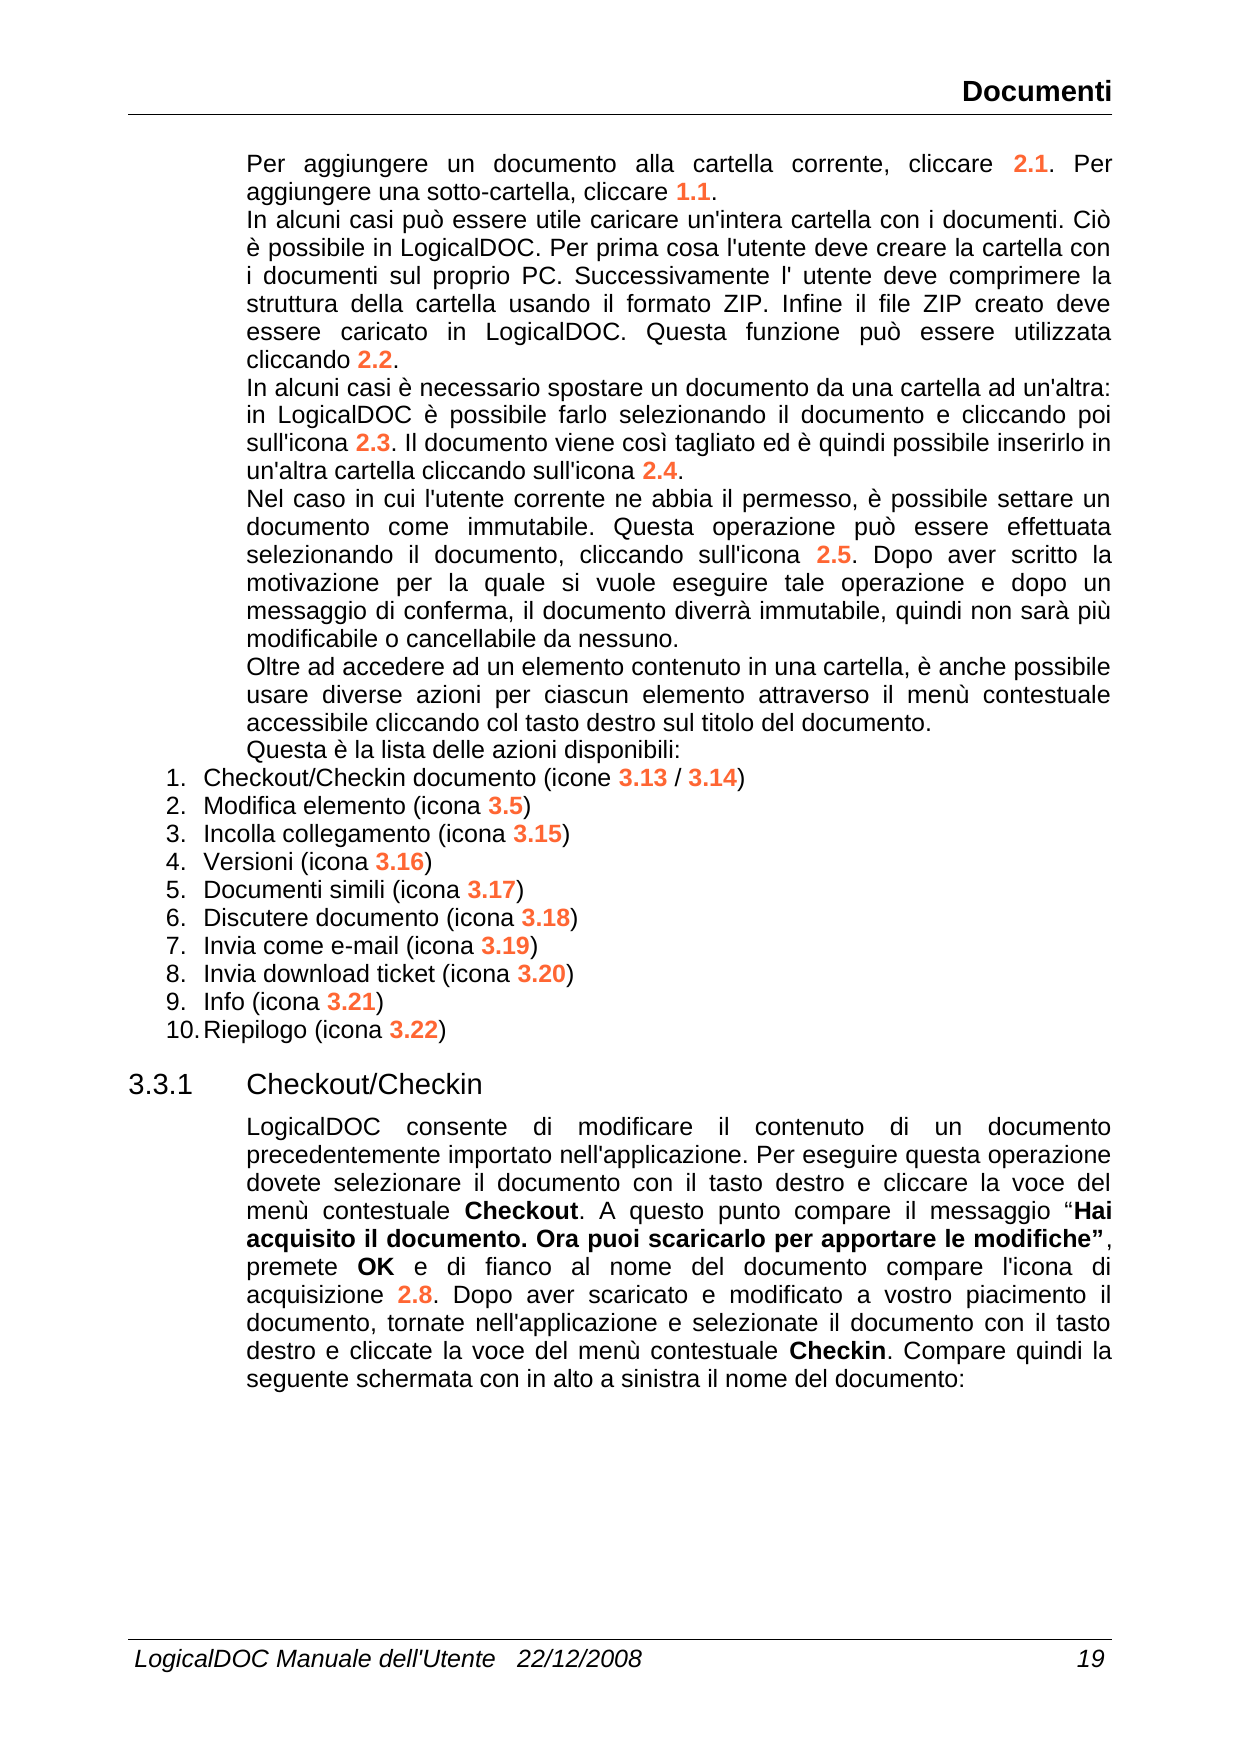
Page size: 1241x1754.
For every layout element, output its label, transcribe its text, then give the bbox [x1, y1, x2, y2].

text Nel caso in cui l'utente corrente ne abbia il permesso, è possibile settare un documento come immutabile. Questa operazione può essere effettuata selezionando il documento, cliccando sull'icona 2.5. Dopo aver scritto la motivazione per la quale si vuole eseguire tale operazione e dopo un messaggio di conferma, il documento diverrà immutabile, quindi non sarà più modificabile o cancellabile da nessuno. [246, 485, 1112, 652]
list Versioni (icona 3.16) [166, 848, 1112, 876]
list Riepilogo (icona 3.22) [166, 1015, 1112, 1043]
list Checkout/Checkin documento (icone 3.13 / 3.14) [166, 764, 1112, 792]
text In alcuni casi è necessario spostare un documento da una cartella ad un'altra: in LogicalDOC è possibile farlo selezionando il documento e cliccando poi sull'icona 2.3. Il documento viene così tagliato ed è quindi possibile inserirlo in un'altra cartella cliccando sull'icona 2.4. [246, 373, 1112, 485]
list Documenti simili (icona 3.17) [166, 876, 1112, 904]
text Oltre ad accedere ad un elemento contenuto in una cartella, è anche possibile usare diverse azioni per ciascun elemento attraverso il menù contestuale accessibile cliccando col tasto destro sul titolo del documento. [246, 652, 1112, 736]
list Modifica elemento (icona 3.5) [166, 792, 1112, 820]
text In alcuni casi può essere utile caricare un'intera cartella con i documenti. Ciò è possibile in LogicalDOC. Per prima cosa l'utente deve creare la cartella con i documenti sul proprio PC. Successivamente l' utente deve comprimere la struttura della cartella usando il formato ZIP. Infine il file ZIP creato deve essere caricato in LogicalDOC. Questa funzione può essere utilizzata cliccando 2.2. [246, 206, 1112, 373]
list Invia come e-mail (icona 3.19) [166, 932, 1112, 959]
text Per aggiungere un documento alla cartella corrente, cliccare 2.1. Per aggiungere una sotto-cartella, cliccare 1.1. [246, 150, 1112, 206]
list Incolla collegamento (icona 3.15) [166, 820, 1112, 848]
text Questa è la lista delle azioni disponibili: [246, 736, 1112, 764]
text LogicalDOC consente di modificare il contenuto di un documento precedentemente importato nell'applicazione. Per eseguire questa operazione dovete selezionare il documento con il tasto destro e cliccare la voce del menù contestuale Checkout. A questo punto compare il messaggio “Hai acquisito il documento. Ora puoi scaricarlo per apportare le modifiche”, premete OK e di fianco al nome del documento compare l'icona di acquisizione 2.8. Dopo aver scaricato e modificato a vostro piacimento il documento, tornate nell'applicazione e selezionate il documento con il tasto destro e cliccate la voce del menù contestuale Checkin. Compare quindi la seguente schermata con in alto a sinistra il nome del documento: [246, 1113, 1112, 1392]
list Info (icona 3.21) [166, 987, 1112, 1015]
subtitle Checkout/Checkin [128, 1068, 1112, 1101]
list Invia download ticket (icona 3.20) [166, 959, 1112, 987]
list Discutere documento (icona 3.18) [166, 904, 1112, 932]
